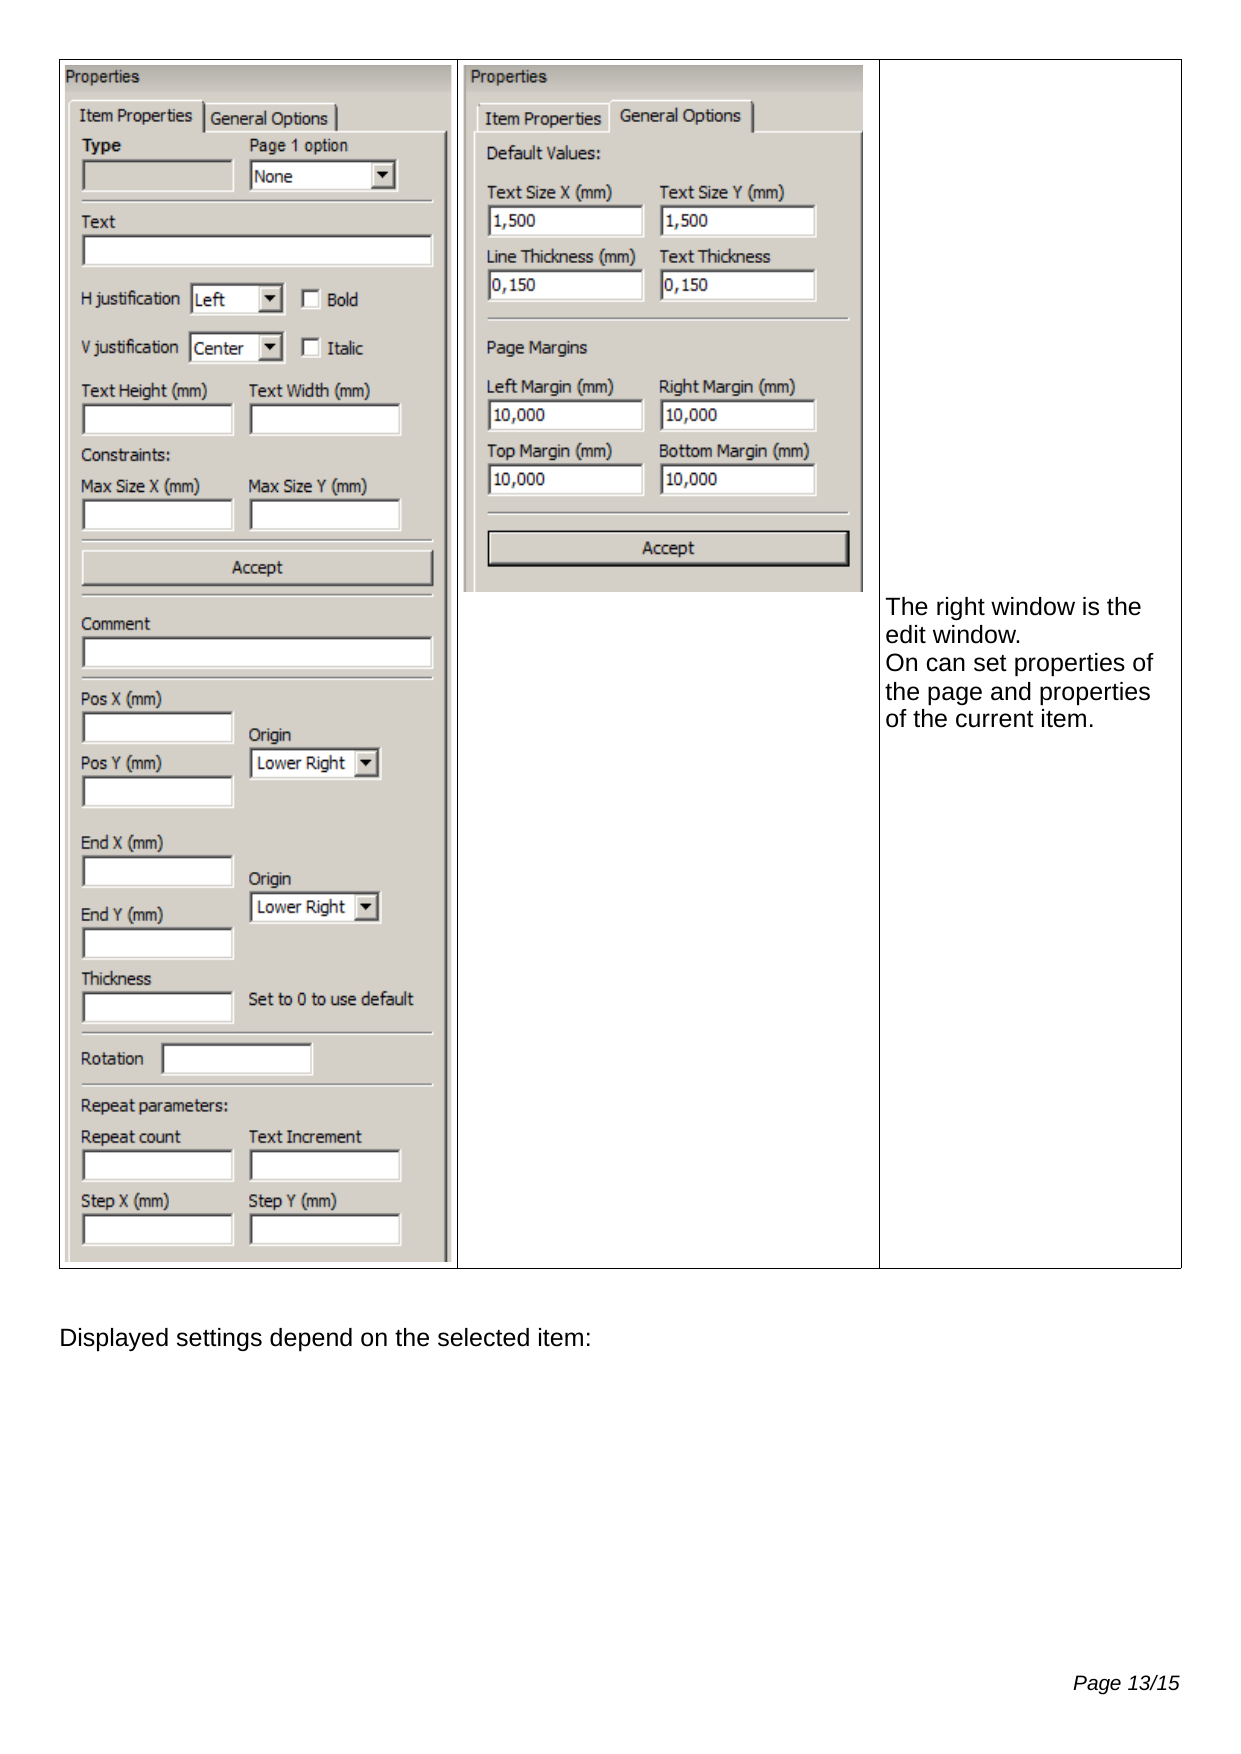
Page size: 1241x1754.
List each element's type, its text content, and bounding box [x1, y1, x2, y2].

table_header [458, 60, 879, 1268]
table_header The right window is the edit window. On can set properties of the page and properties of the current item. [880, 60, 1181, 1268]
text Displayed settings depend on the selected item: [59, 1324, 1181, 1352]
picture [64, 65, 452, 1262]
table_header [60, 60, 457, 1268]
picture [463, 65, 863, 592]
